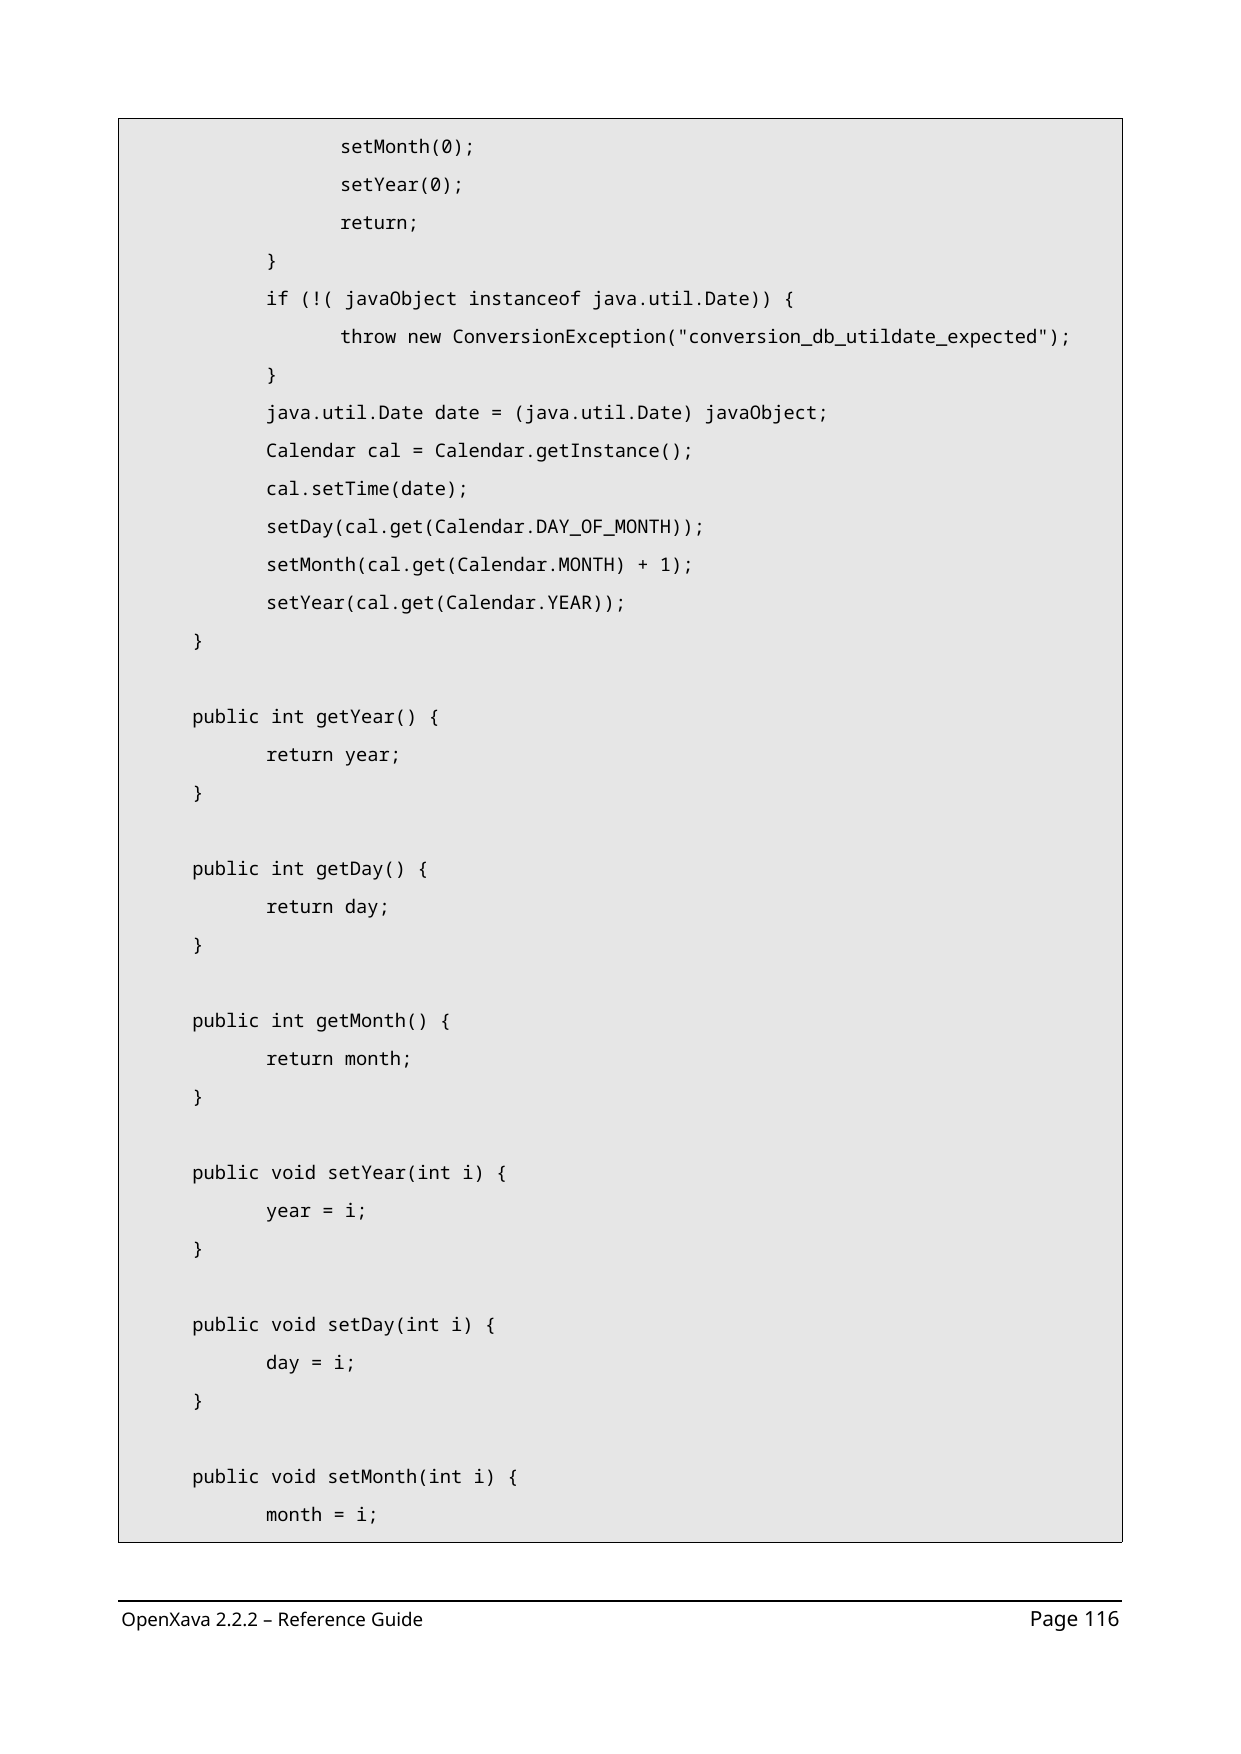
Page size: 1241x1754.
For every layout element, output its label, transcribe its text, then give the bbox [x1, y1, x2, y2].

text } [119, 612, 1122, 650]
text public void setYear(int i) { [119, 1145, 1122, 1183]
text year = i; [119, 1183, 1122, 1221]
text cal.setTime(date); [119, 460, 1122, 498]
text public void setMonth(int i) { [119, 1449, 1122, 1487]
text Calendar cal = Calendar.getInstance(); [119, 422, 1122, 460]
text setYear(cal.get(Calendar.YEAR)); [119, 574, 1122, 612]
text } [119, 1373, 1122, 1411]
text } [119, 232, 1122, 270]
text throw new ConversionException("conversion_db_utildate_expected"); [119, 308, 1122, 346]
text public int getYear() { [119, 688, 1122, 726]
text return month; [119, 1031, 1122, 1069]
text setMonth(cal.get(Calendar.MONTH) + 1); [119, 536, 1122, 574]
text } [119, 764, 1122, 802]
text setYear(0); [119, 156, 1122, 194]
text if (!( javaObject instanceof java.util.Date)) { [119, 270, 1122, 308]
text } [119, 1069, 1122, 1107]
text } [119, 346, 1122, 384]
text public int getMonth() { [119, 993, 1122, 1031]
text setDay(cal.get(Calendar.DAY_OF_MONTH)); [119, 498, 1122, 536]
text setMonth(0); [119, 119, 1122, 156]
text public int getDay() { [119, 841, 1122, 878]
text public void setDay(int i) { [119, 1297, 1122, 1335]
text } [119, 1221, 1122, 1259]
text java.util.Date date = (java.util.Date) javaObject; [119, 384, 1122, 422]
text } [119, 917, 1122, 954]
text month = i; [119, 1487, 1122, 1542]
text return; [119, 194, 1122, 232]
text return year; [119, 726, 1122, 764]
text return day; [119, 878, 1122, 917]
text day = i; [119, 1335, 1122, 1373]
